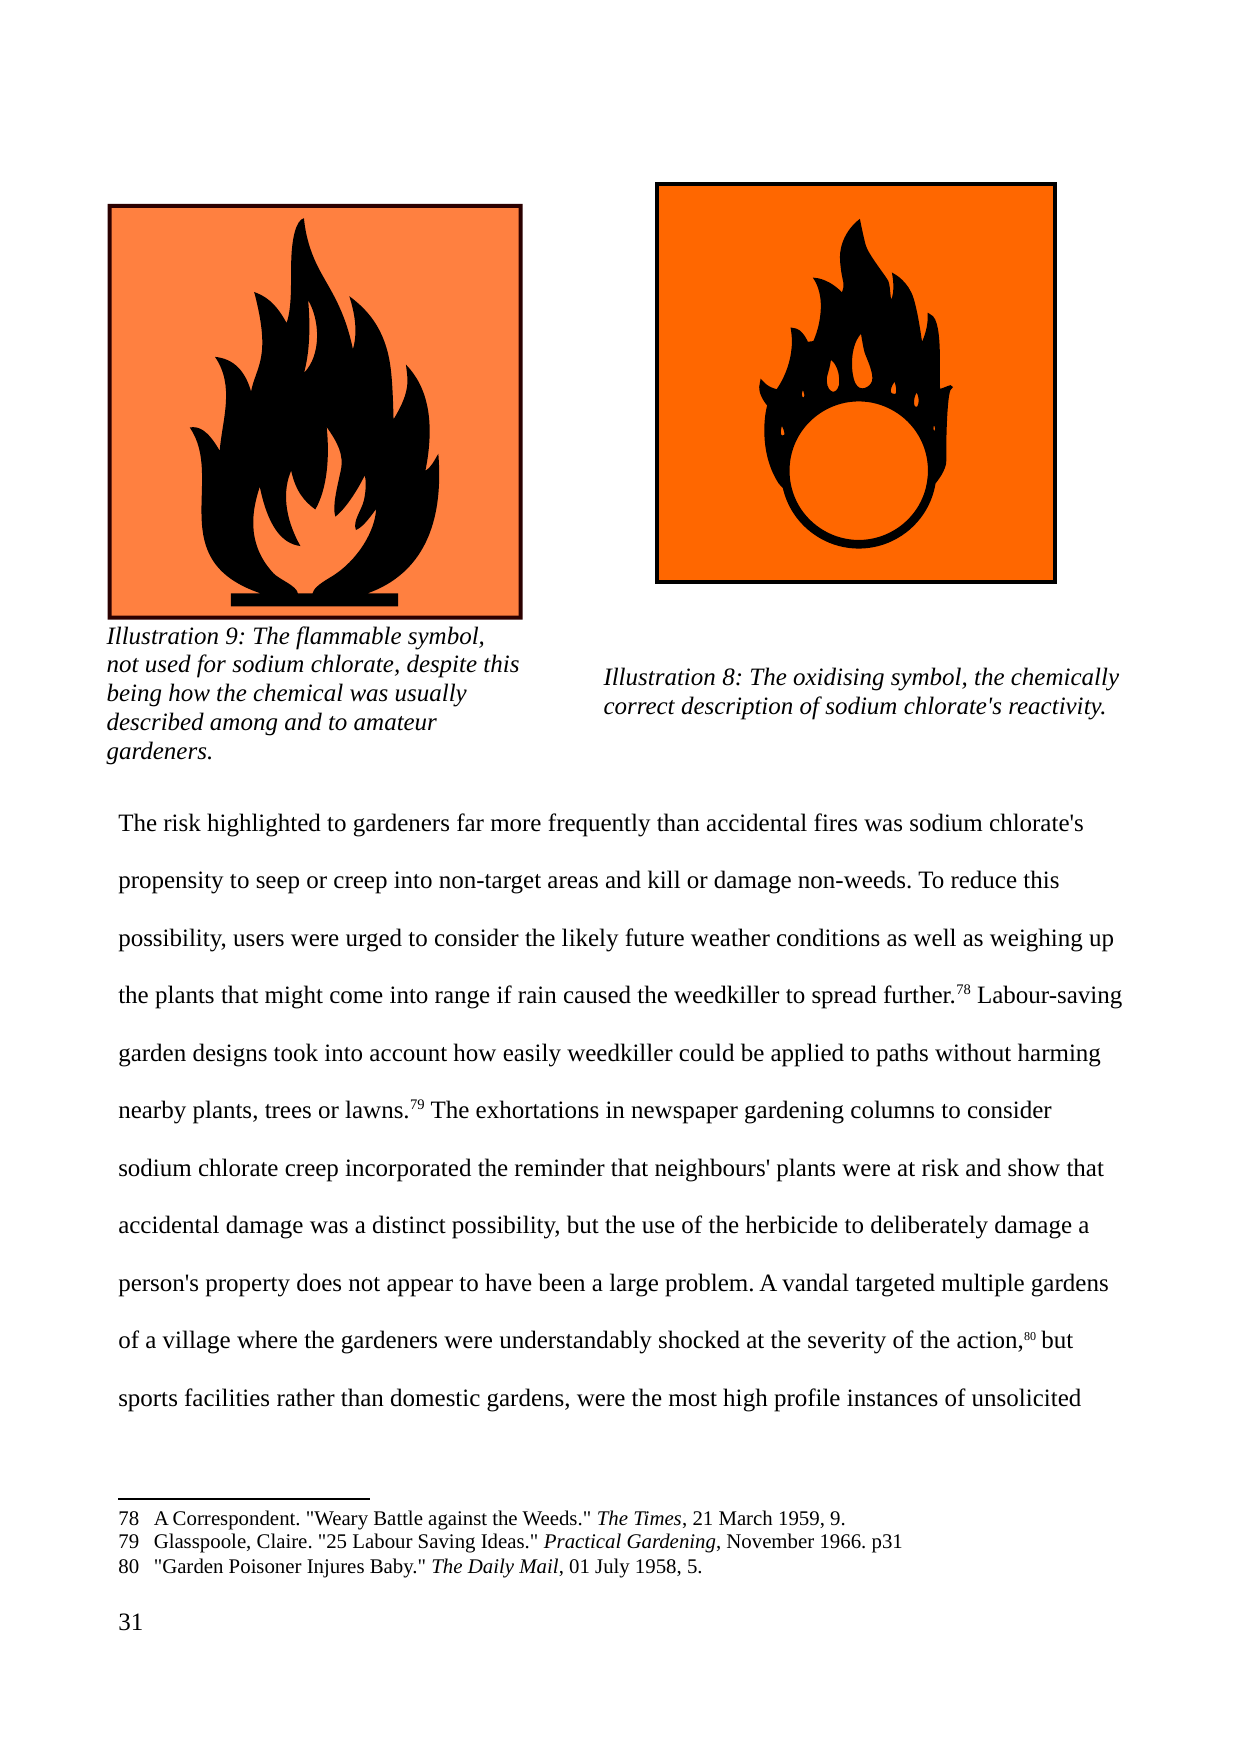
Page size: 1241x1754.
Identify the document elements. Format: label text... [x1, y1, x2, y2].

text Illustration 8: The oxidising symbol, the chemically correct description of sodium chlorate's reactivity. [603, 131, 1135, 719]
text Illustration 9: The flammable symbol, not used for sodium chlorate, despite this being how the chemical was usually described among and to amateur gardeners. [106, 203, 524, 764]
text "Garden Poisoner Injures Baby." The Daily Mail, 01 July 1958, 5. [118, 1553, 1122, 1578]
text A Correspondent. "Weary Battle against the Weeds." The Times, 21 March 1959, 9. [118, 1505, 1122, 1529]
text Glasspoole, Claire. "25 Labour Saving Ideas." Practical Gardening, November 1966. p31 [118, 1529, 1122, 1553]
text The risk highlighted to gardeners far more frequently than accidental fires was sodium chlorate's propensity to seep or creep into non-target areas and kill or damage non-weeds. To reduce this possibility, users were urged to consider the likely future weather conditions as well as weighing up the plants that might come into range if rain caused the weedkiller to spread further. Labour-saving garden designs took into account how easily weedkiller could be applied to paths without harming nearby plants, trees or lawns. The exhortations in newspaper gardening columns to consider sodium chlorate creep incorporated the reminder that neighbours' plants were at risk and show that accidental damage was a distinct possibility, but the use of the herbicide to deliberately damage a person's property does not appear to have been a large problem. A vandal targeted multiple gardens of a village where the gardeners were understandably shocked at the severity of the action, but sports facilities rather than domestic gardens, were the most high profile instances of unsolicited [118, 808, 1122, 1412]
